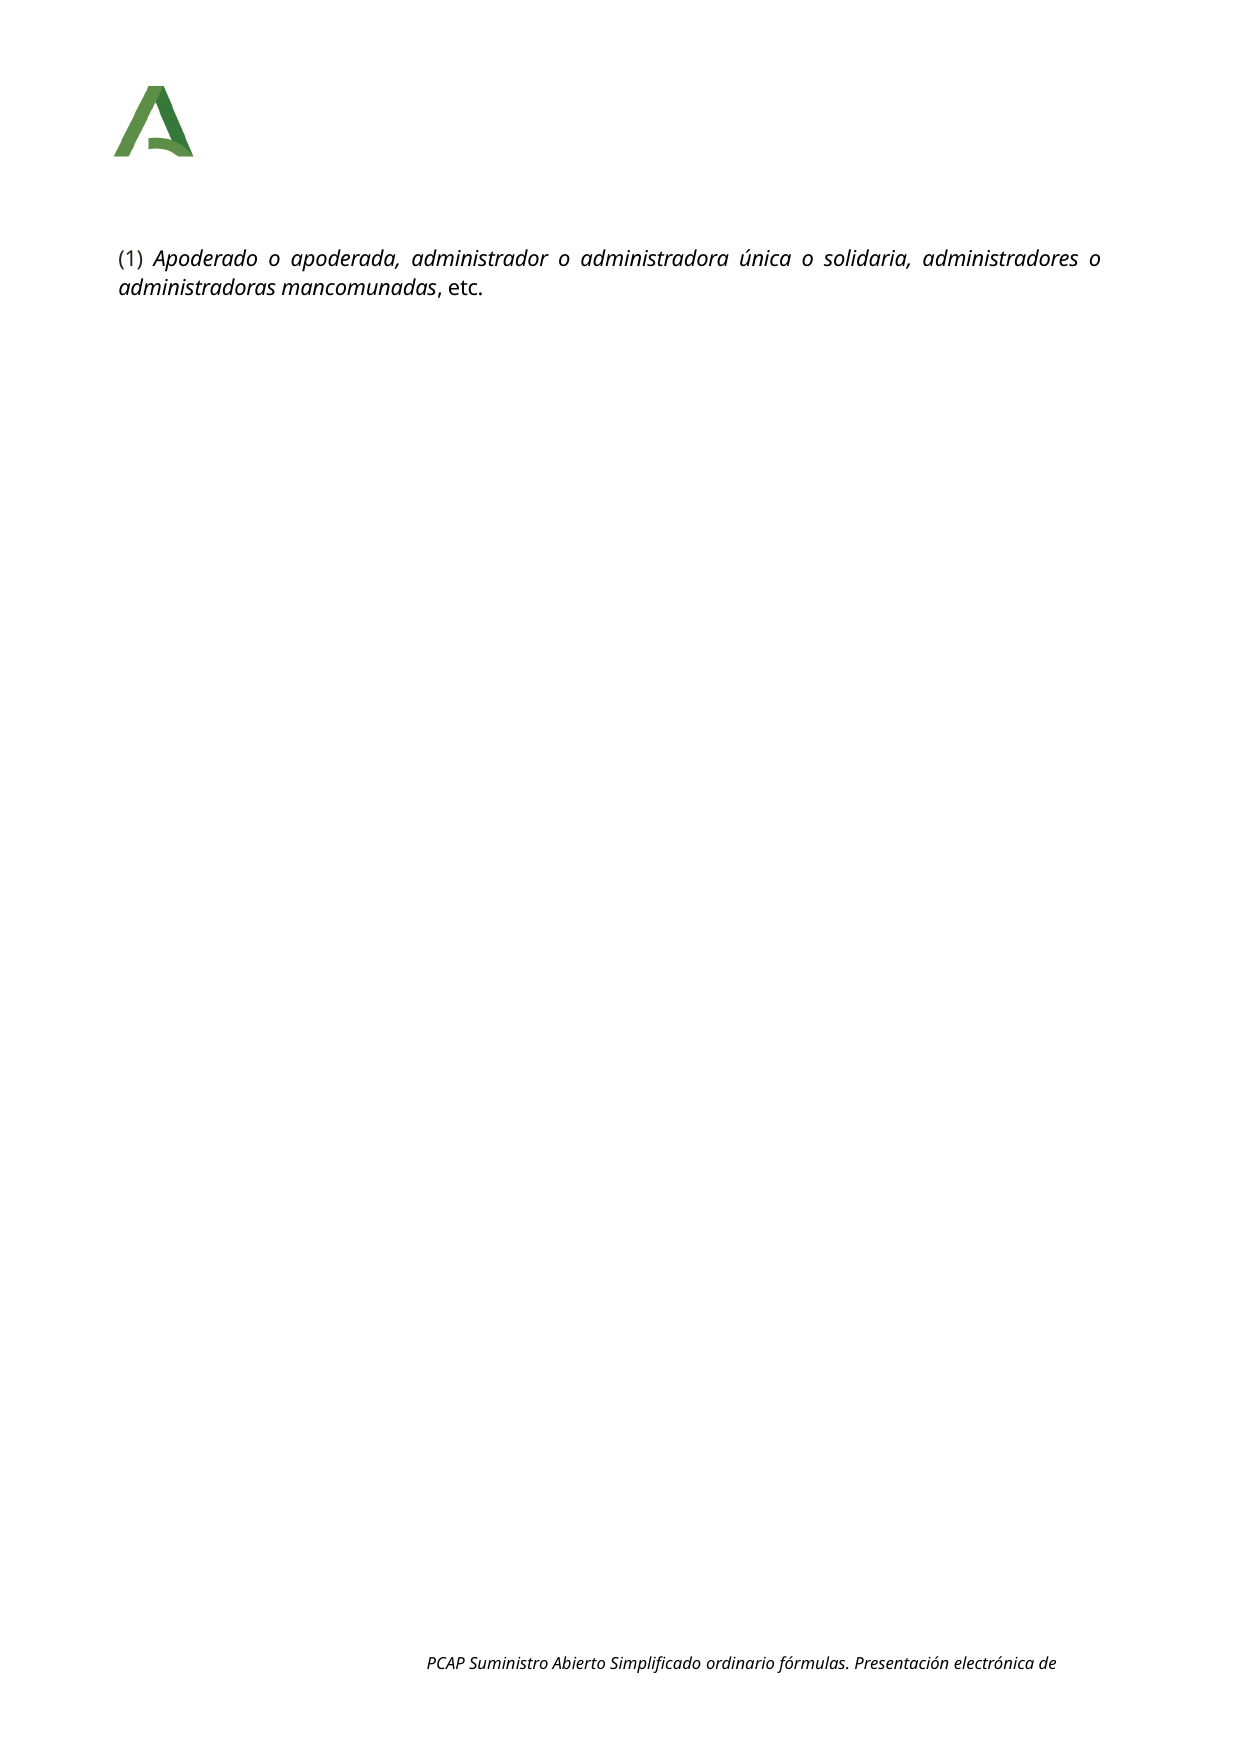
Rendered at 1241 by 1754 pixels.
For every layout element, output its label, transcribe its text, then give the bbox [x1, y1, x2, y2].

picture [109, 81, 198, 161]
text (1) Apoderado o apoderada, administrador o administradora única o solidaria, administradores o administradoras mancomunadas, etc. [118, 242, 1104, 302]
